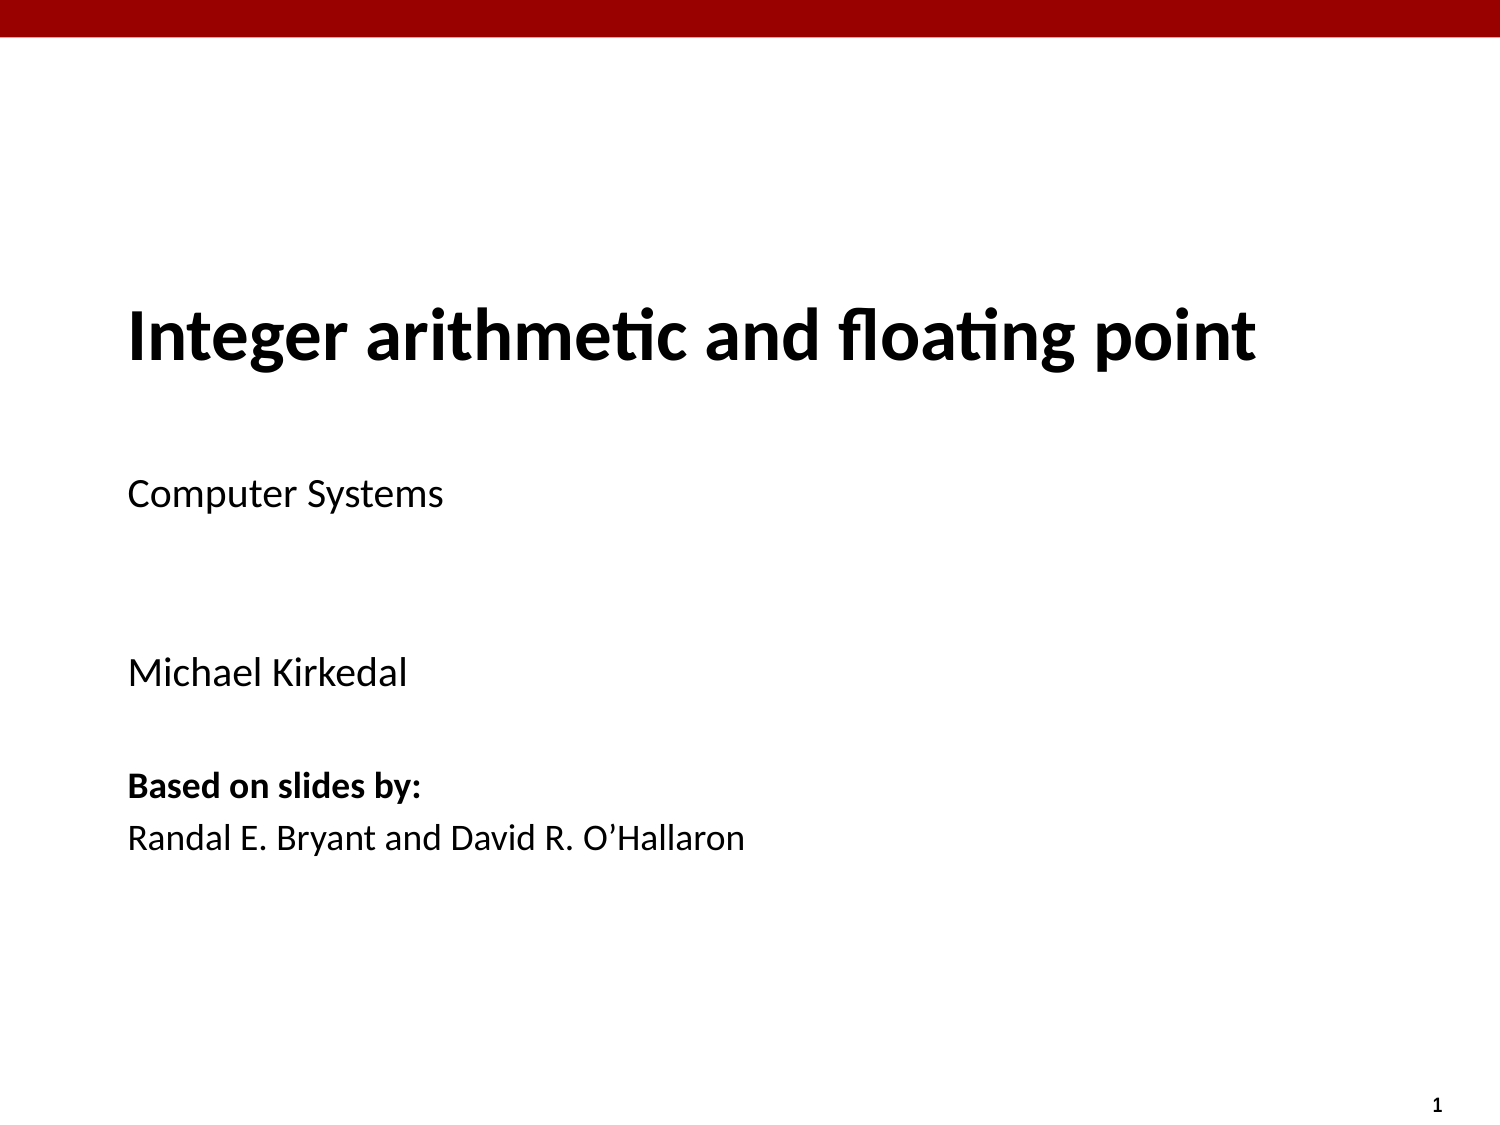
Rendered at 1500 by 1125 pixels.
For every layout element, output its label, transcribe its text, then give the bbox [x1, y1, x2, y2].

subtitle Michael Kirkedal Based on slides by: Randal E. Bryant and David R. O’Hallaron [112, 637, 1373, 925]
title Integer arithmetic and floating point Computer Systems [112, 280, 1388, 522]
